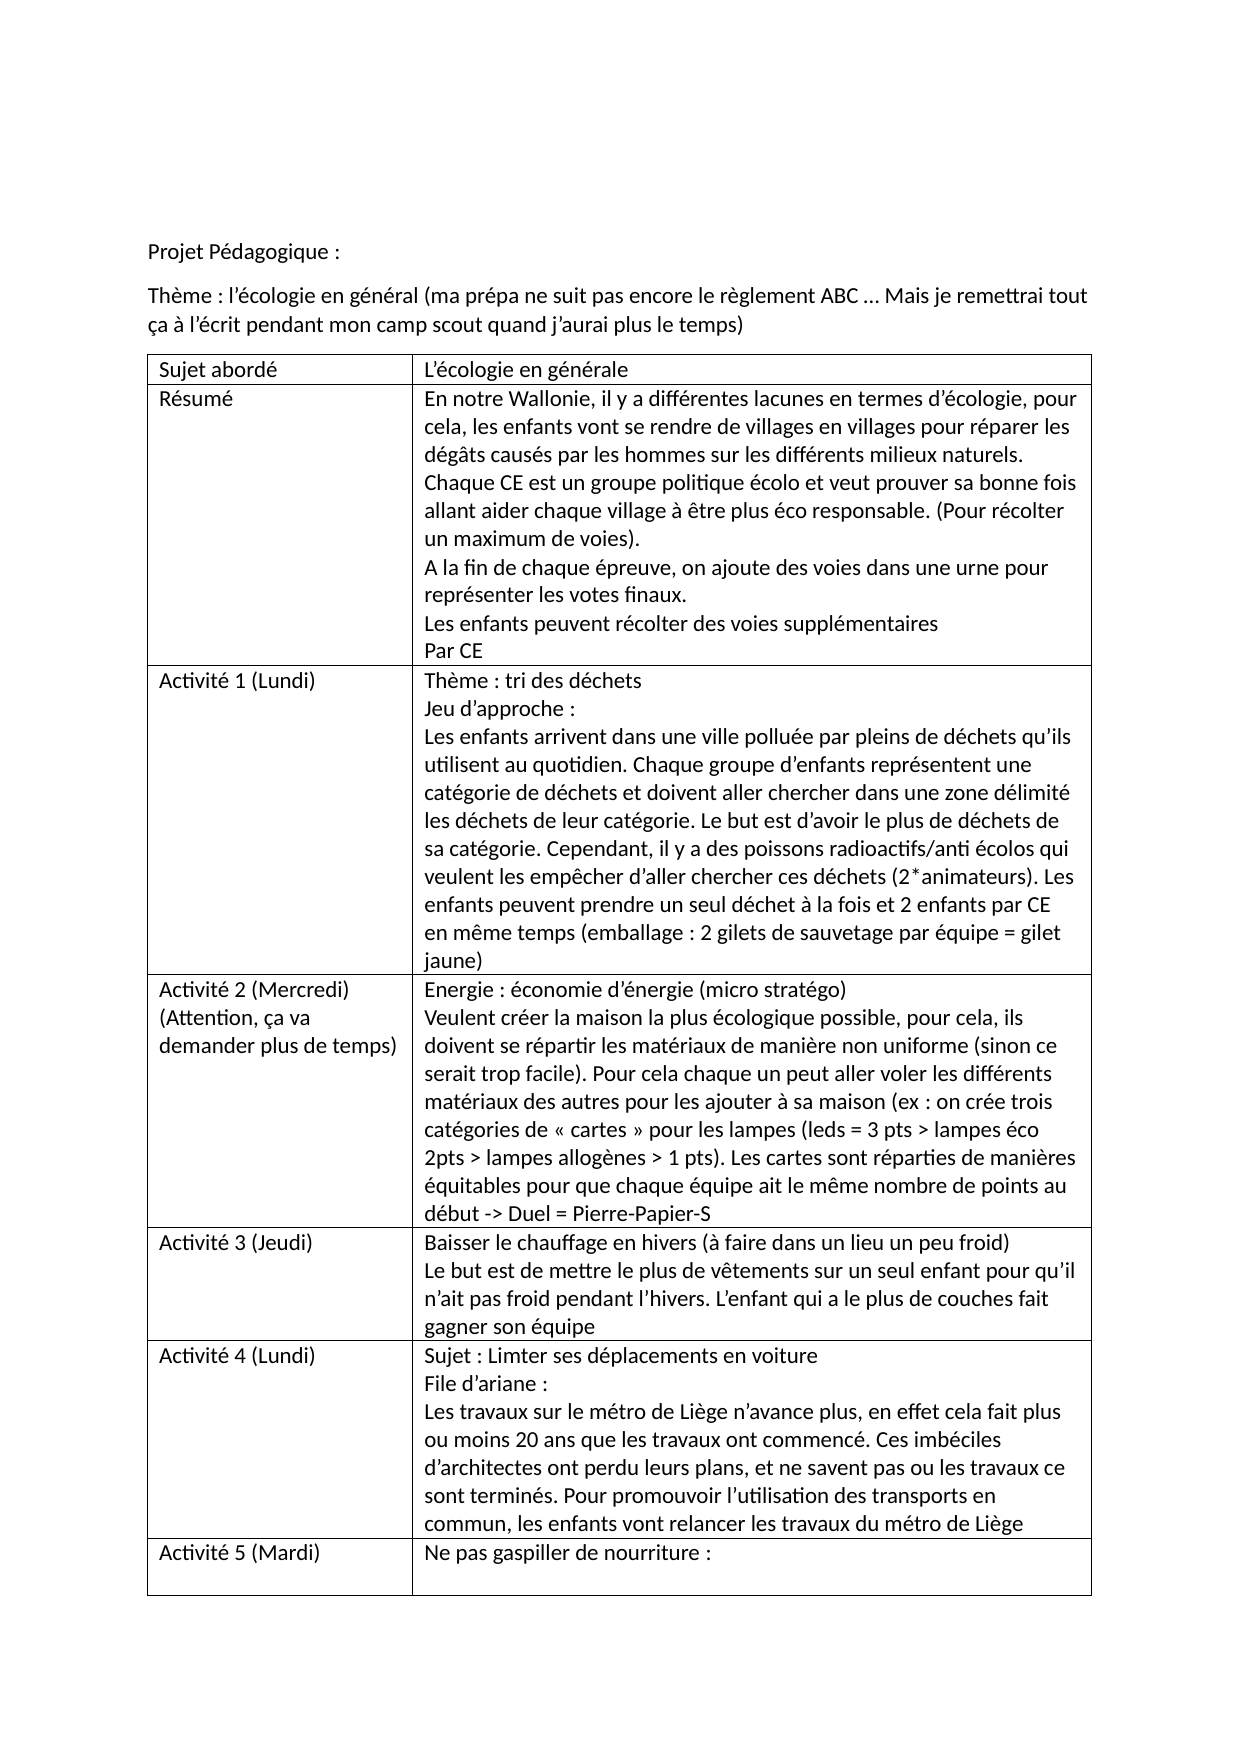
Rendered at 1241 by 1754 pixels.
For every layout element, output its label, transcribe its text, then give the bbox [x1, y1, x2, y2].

table_cell En notre Wallonie, il y a différentes lacunes en termes d’écologie, pour cela, les enfants vont se rendre de villages en villages pour réparer les dégâts causés par les hommes sur les différents milieux naturels. Chaque CE est un groupe politique écolo et veut prouver sa bonne fois allant aider chaque village à être plus éco responsable. (Pour récolter un maximum de voies). A la fin de chaque épreuve, on ajoute des voies dans une urne pour représenter les votes finaux. Les enfants peuvent récolter des voies supplémentaires Par CE [413, 385, 1091, 665]
table_cell Activité 2 (Mercredi) (Attention, ça va demander plus de temps) [148, 975, 412, 1227]
table_cell Baisser le chauffage en hivers (à faire dans un lieu un peu froid) Le but est de mettre le plus de vêtements sur un seul enfant pour qu’il n’ait pas froid pendant l’hivers. L’enfant qui a le plus de couches fait gagner son équipe [413, 1228, 1091, 1340]
table_cell Activité 5 (Mardi) [148, 1539, 412, 1594]
table_header Sujet abordé [148, 355, 412, 383]
text Projet Pédagogique : [148, 237, 1093, 265]
table_cell Thème : tri des déchets Jeu d’approche : Les enfants arrivent dans une ville polluée par pleins de déchets qu’ils utilisent au quotidien. Chaque groupe d’enfants représentent une catégorie de déchets et doivent aller chercher dans une zone délimité les déchets de leur catégorie. Le but est d’avoir le plus de déchets de sa catégorie. Cependant, il y a des poissons radioactifs/anti écolos qui veulent les empêcher d’aller chercher ces déchets (2*animateurs). Les enfants peuvent prendre un seul déchet à la fois et 2 enfants par CE en même temps (emballage : 2 gilets de sauvetage par équipe = gilet jaune) [413, 666, 1091, 974]
table_cell Activité 3 (Jeudi) [148, 1228, 412, 1340]
table_cell Résumé [148, 385, 412, 665]
table_cell Activité 4 (Lundi) [148, 1341, 412, 1537]
table_cell Sujet : Limter ses déplacements en voiture File d’ariane : Les travaux sur le métro de Liège n’avance plus, en effet cela fait plus ou moins 20 ans que les travaux ont commencé. Ces imbéciles d’architectes ont perdu leurs plans, et ne savent pas ou les travaux ce sont terminés. Pour promouvoir l’utilisation des transports en commun, les enfants vont relancer les travaux du métro de Liège [413, 1341, 1091, 1537]
table_cell Ne pas gaspiller de nourriture : [413, 1539, 1091, 1594]
table_cell Energie : économie d’énergie (micro stratégo) Veulent créer la maison la plus écologique possible, pour cela, ils doivent se répartir les matériaux de manière non uniforme (sinon ce serait trop facile). Pour cela chaque un peut aller voler les différents matériaux des autres pour les ajouter à sa maison (ex : on crée trois catégories de « cartes » pour les lampes (leds = 3 pts > lampes éco 2pts > lampes allogènes > 1 pts). Les cartes sont réparties de manières équitables pour que chaque équipe ait le même nombre de points au début -> Duel = Pierre-Papier-S [413, 975, 1091, 1227]
text Thème : l’écologie en général (ma prépa ne suit pas encore le règlement ABC … Mais je remettrai tout ça à l’écrit pendant mon camp scout quand j’aurai plus le temps) [148, 282, 1093, 338]
table_cell Activité 1 (Lundi) [148, 666, 412, 974]
table_header L’écologie en générale [413, 355, 1091, 383]
